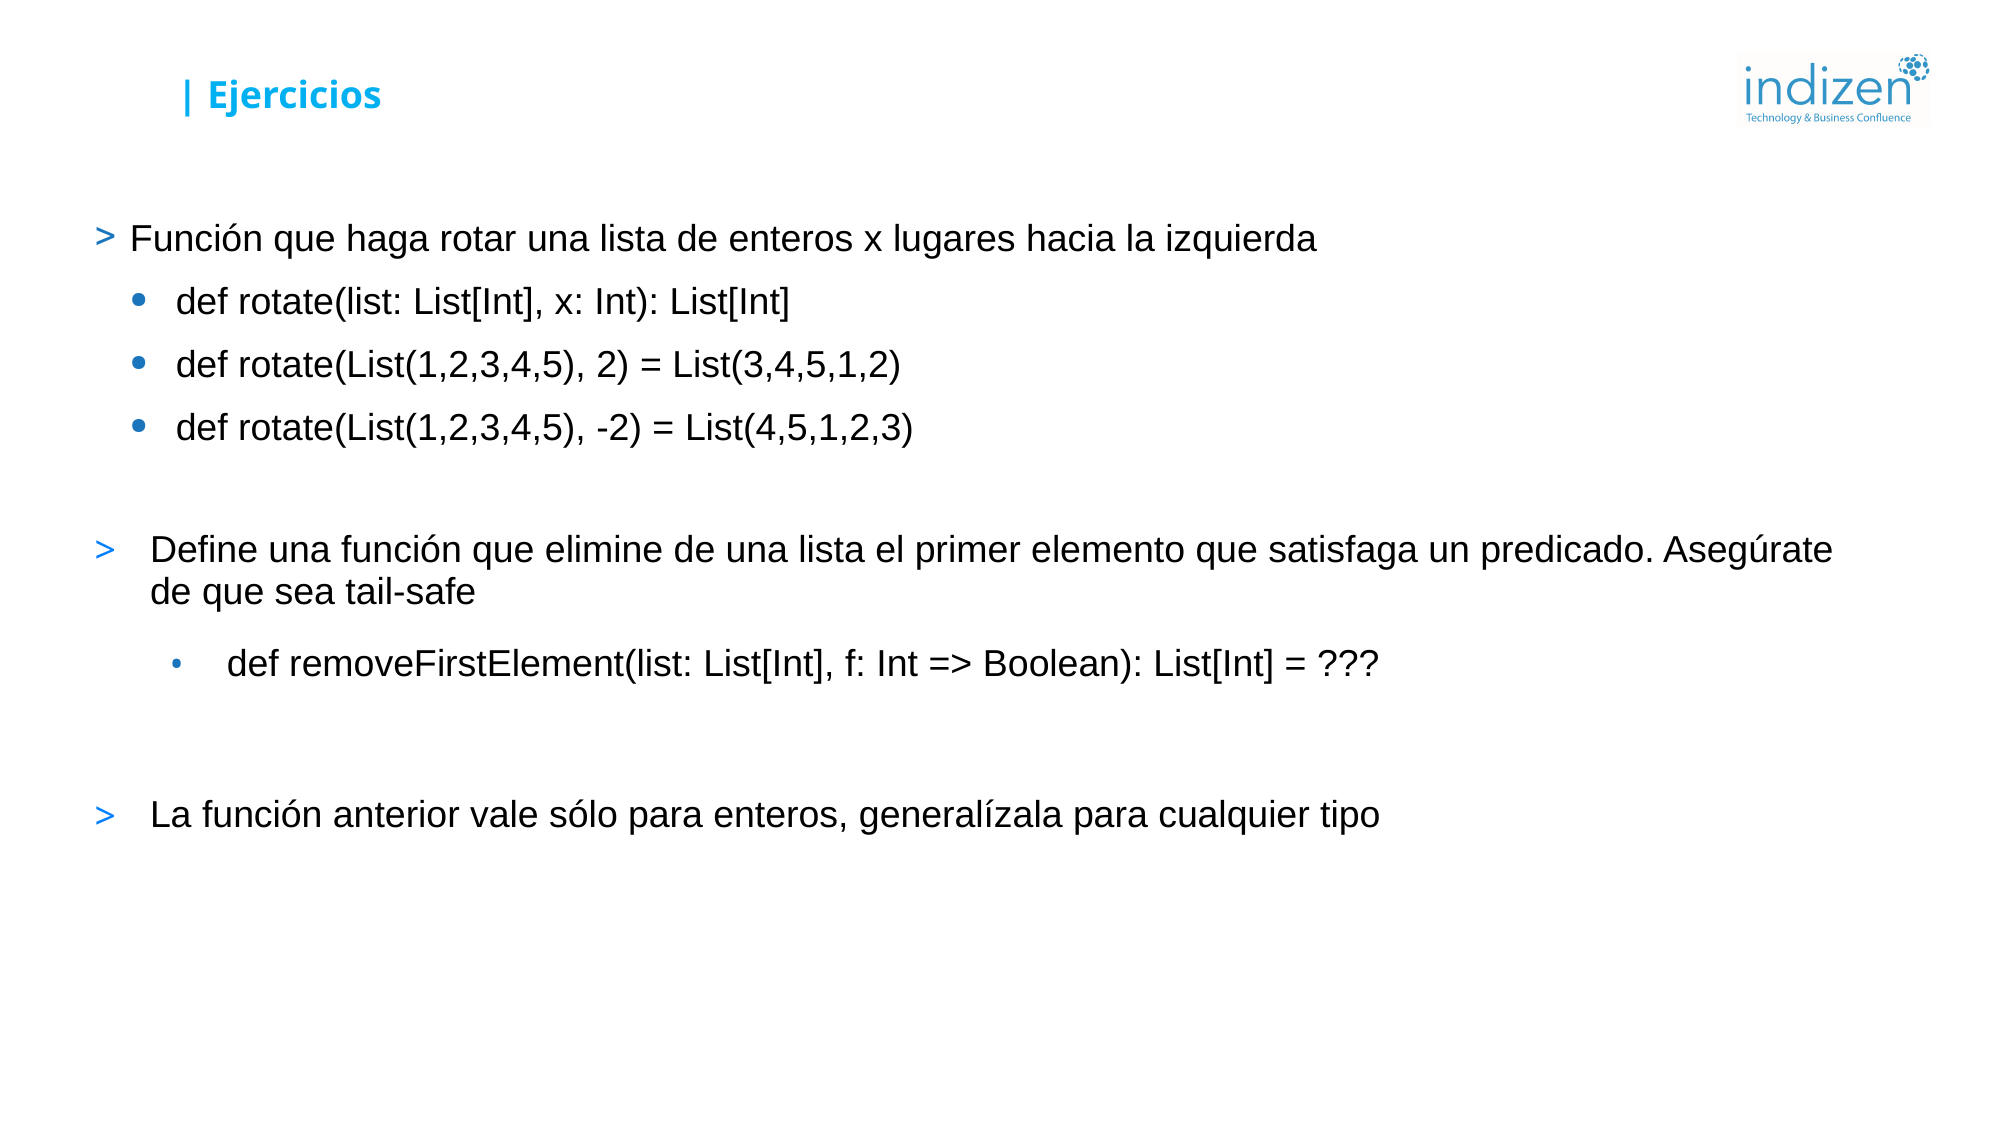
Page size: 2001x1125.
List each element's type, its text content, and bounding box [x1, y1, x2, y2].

picture [1737, 51, 1931, 127]
text_box Función que haga rotar una lista de enteros x lugares hacia la izquierda def rotate(list: List[Int], x: Int): List[Int] def rotate(List(1,2,3,4,5), 2) = List(3,4,5,1,2) def rotate(List(1,2,3,4,5), -2) = List(4,5,1,2,3) Define una función que elimine de una lista el primer elemento que satisfaga un predicado. Asegúrate de que sea tail-safe def removeFirstElement(list: List[Int], f: Int => Boolean): List[Int] = ??? La función anterior vale sólo para enteros, generalízala para cualquier tipo [94, 196, 1852, 818]
text_box | Ejercicios [157, 60, 1276, 126]
